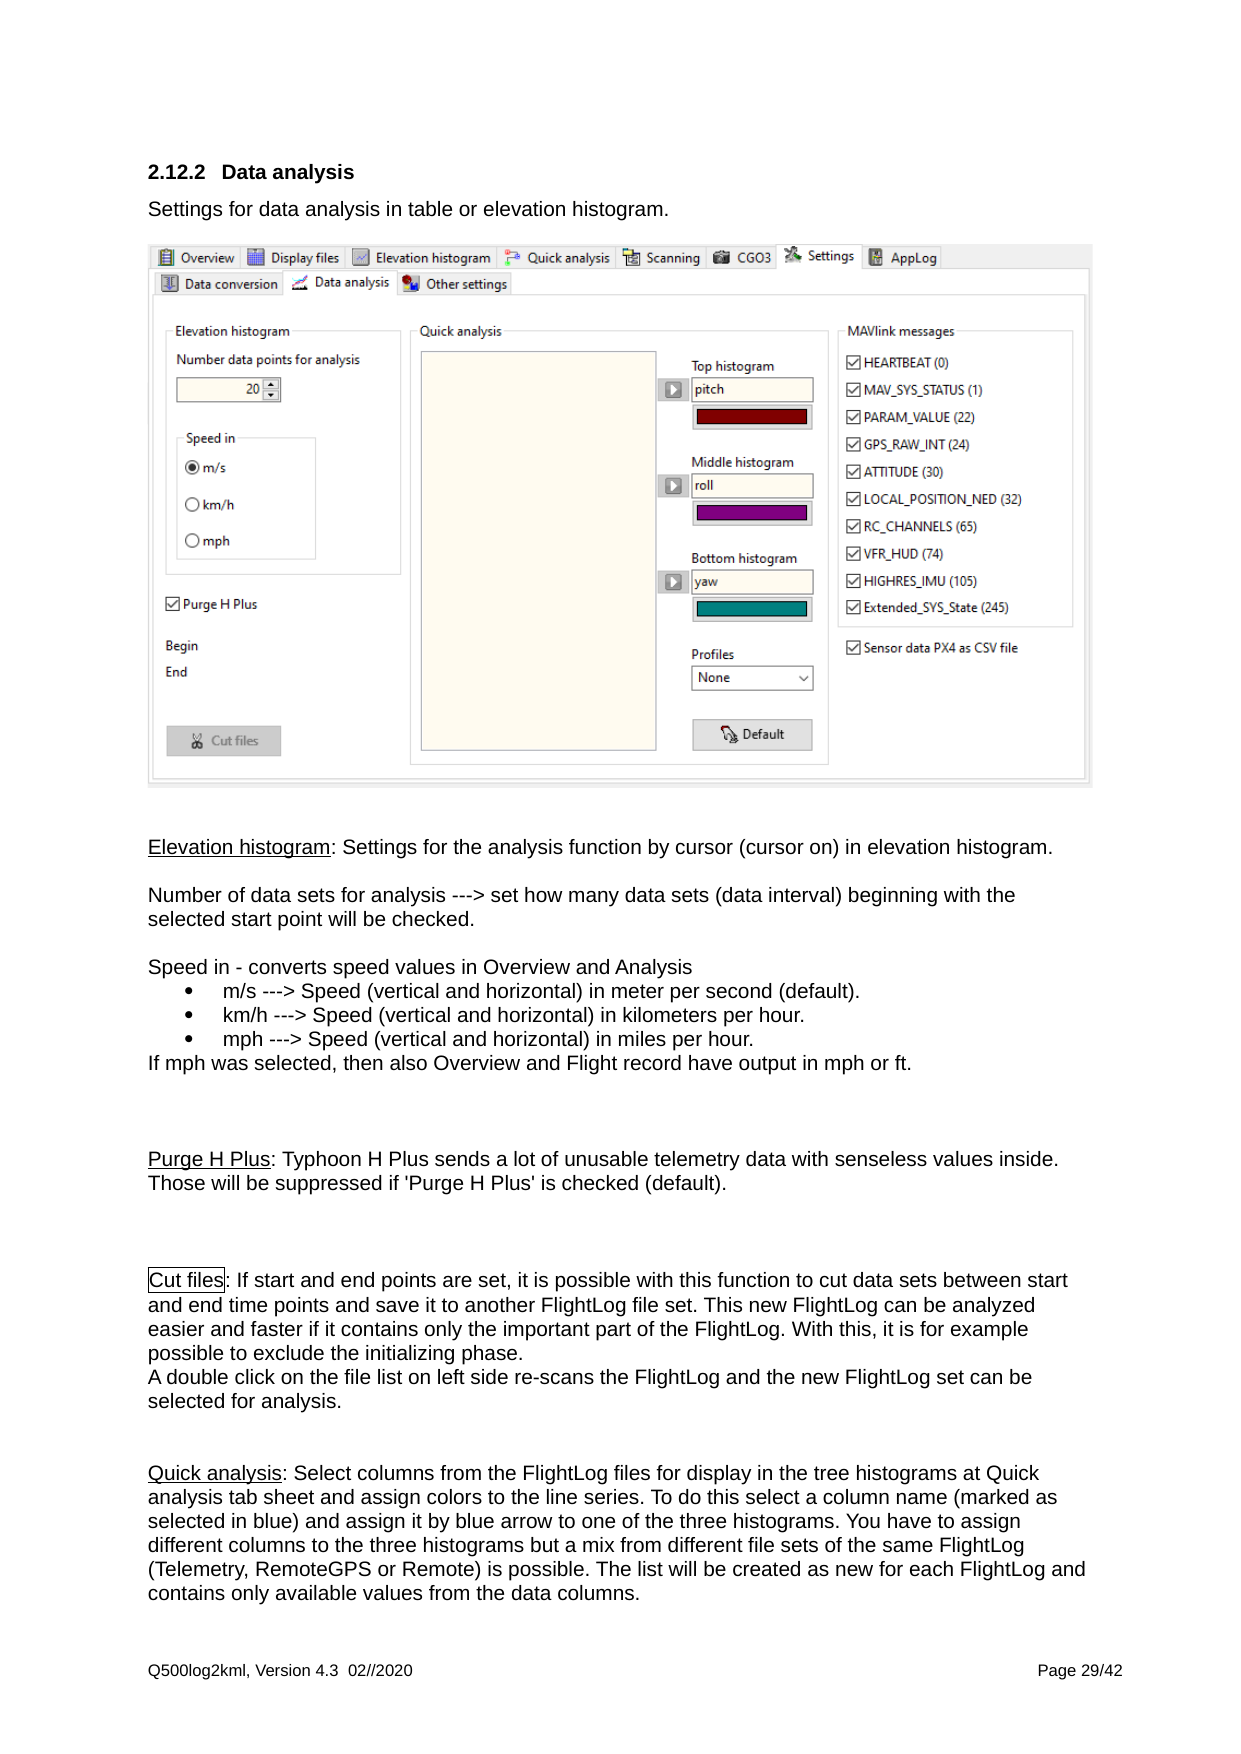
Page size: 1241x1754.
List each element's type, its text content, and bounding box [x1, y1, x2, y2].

text Cut files: If start and end points are set, it is possible with this function to cut data sets between start and end time points and save it to another FlightLog file set. This new FlightLog can be analyzed easier and faster if it contains only the important part of the FlightLog. With this, it is for example possible to exclude the initializing phase. [148, 1267, 1093, 1365]
text A double click on the file list on left side re-scans the FlightLog and the new FlightLog set can be selected for analysis. [148, 1365, 1093, 1413]
text Elevation histogram: Settings for the analysis function by cursor (cursor on) in elevation histogram. [148, 835, 1093, 859]
text If mph was selected, then also Overview and Flight record have output in mph or ft. [148, 1051, 1093, 1075]
list m/s ---> Speed (vertical and horizontal) in meter per second (default). [185, 979, 1093, 1003]
text Settings for data analysis in table or elevation histogram. [148, 197, 1093, 221]
list mph ---> Speed (vertical and horizontal) in miles per hour. [185, 1027, 1093, 1051]
text Speed in - converts speed values in Overview and Analysis [148, 955, 1093, 979]
text Purge H Plus: Typhoon H Plus sends a lot of unusable telemetry data with senseless values inside. Those will be suppressed if 'Purge H Plus' is checked (default). [148, 1147, 1093, 1195]
list km/h ---> Speed (vertical and horizontal) in kilometers per hour. [185, 1003, 1093, 1027]
subtitle Data analysis [148, 160, 1093, 184]
text Quick analysis: Select columns from the FlightLog files for display in the tree histograms at Quick analysis tab sheet and assign colors to the line series. To do this select a column name (marked as selected in blue) and assign it by blue arrow to one of the three histograms. You have to assign different columns to the three histograms but a mix from different file sets of the same FlightLog (Telemetry, RemoteGPS or Remote) is possible. The list will be created as new for each FlightLog and contains only available values from the data columns. [148, 1461, 1093, 1604]
text Number of data sets for analysis ---> set how many data sets (data interval) beginning with the selected start point will be checked. [148, 883, 1093, 931]
picture [147, 244, 1093, 788]
